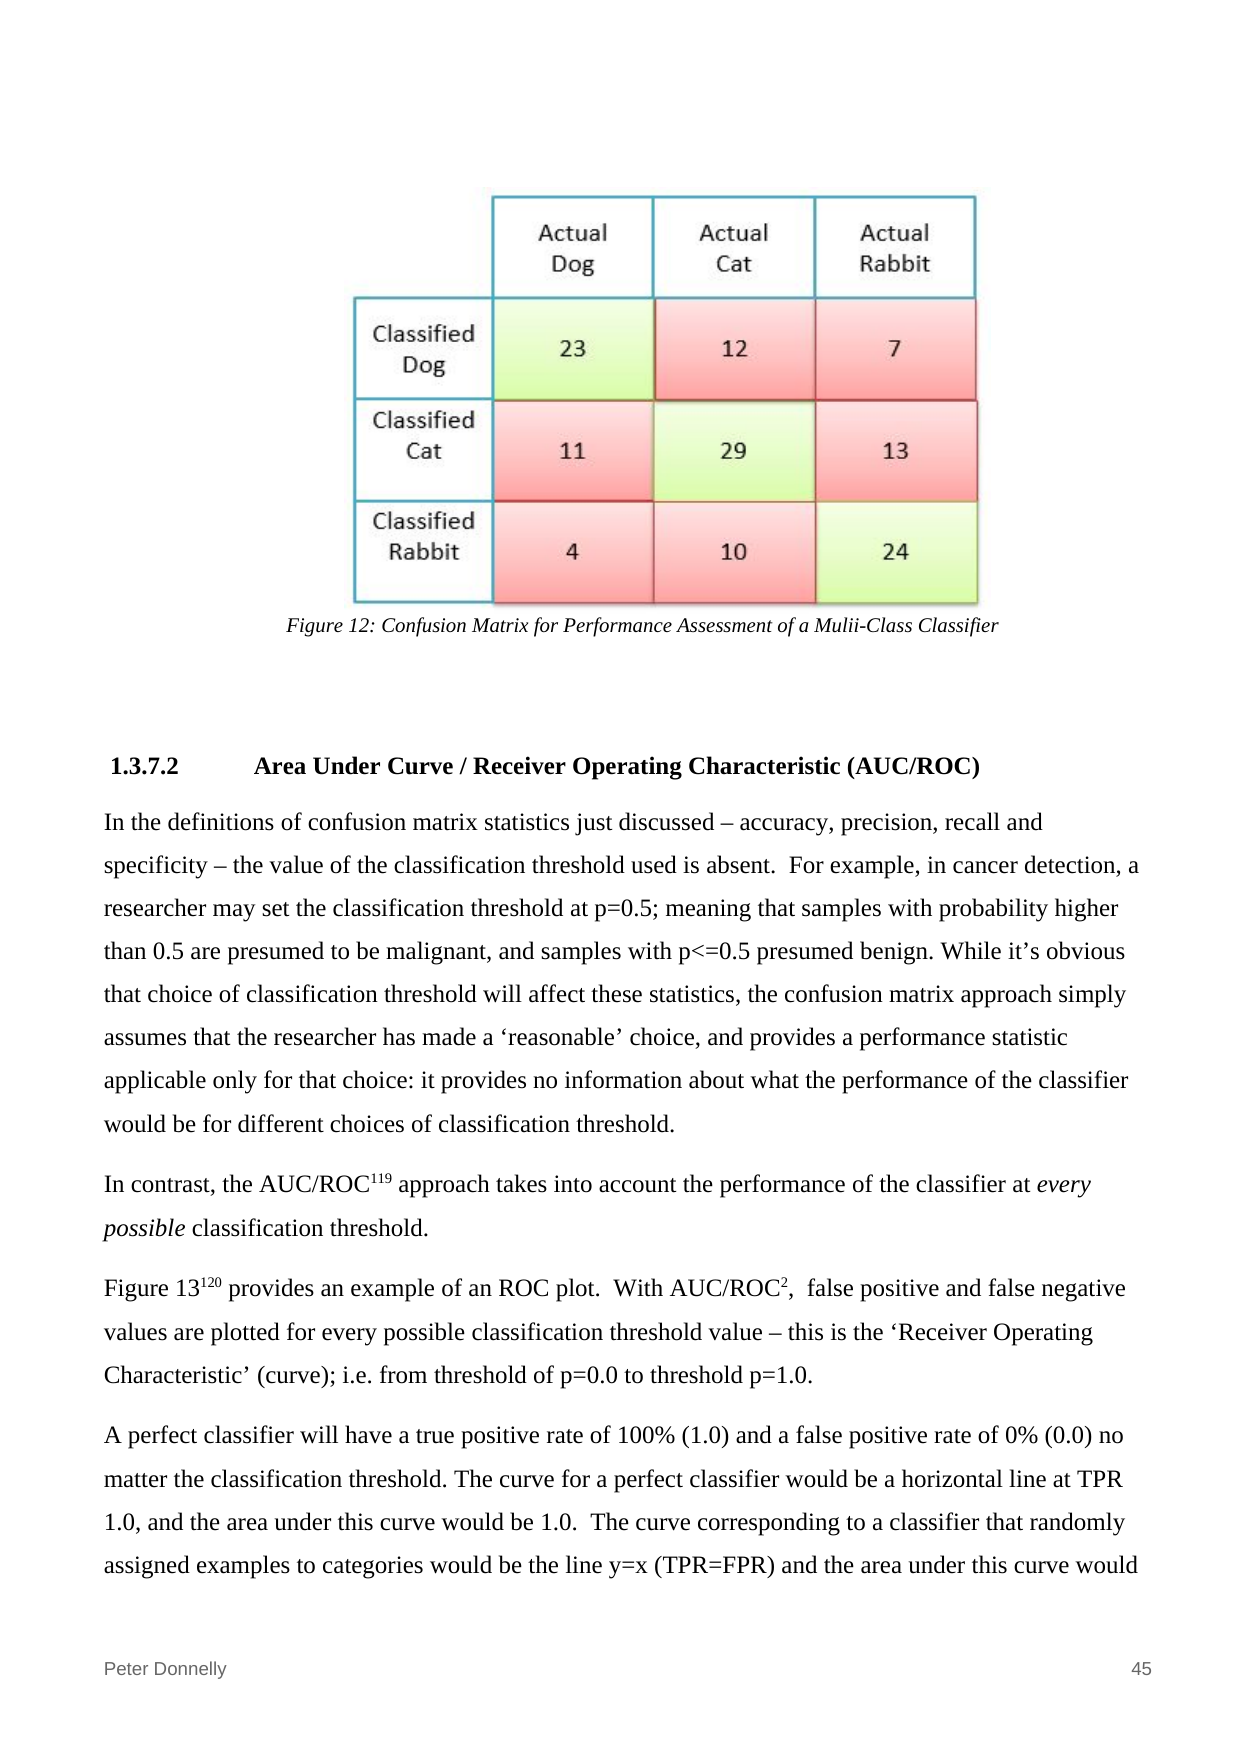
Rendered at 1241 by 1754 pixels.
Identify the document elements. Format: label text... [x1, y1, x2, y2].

text Figure 13 provides an example of an ROC plot. With AUC/ROC, false positive and false negative values are plotted for every possible classification threshold value – this is the ‘Receiver Operating Characteristic’ (curve); i.e. from threshold of p=0.0 to threshold p=1.0. [103, 1273, 1146, 1388]
picture [344, 187, 991, 614]
text In contrast, the AUC/ROC approach takes into account the performance of the classifier at every possible classification threshold. [103, 1169, 1146, 1241]
subtitle Area Under Curve / Receiver Operating Characteristic (AUC/ROC) [103, 751, 1146, 780]
text A perfect classifier will have a true positive rate of 100% (1.0) and a false positive rate of 0% (0.0) no matter the classification threshold. The curve for a perfect classifier would be a horizontal line at TPR 1.0, and the area under this curve would be 1.0. The curve corresponding to a classifier that randomly assigned examples to categories would be the line y=x (TPR=FPR) and the area under this curve would [103, 1421, 1146, 1579]
text Figure 12: Confusion Matrix for Performance Assessment of a Mulii-Class Classifier [286, 200, 1049, 637]
text In the definitions of confusion matrix statistics just discussed – accuracy, precision, recall and specificity – the value of the classification threshold used is absent. For example, in cancer detection, a researcher may set the classification threshold at p=0.5; meaning that samples with probability higher than 0.5 are presumed to be malignant, and samples with p<=0.5 presumed benign. While it’s obvious that choice of classification threshold will affect these statistics, the confusion matrix approach simply assumes that the researcher has made a ‘reasonable’ choice, and provides a performance statistic applicable only for that choice: it provides no information about what the performance of the classifier would be for different choices of classification threshold. [103, 807, 1146, 1137]
